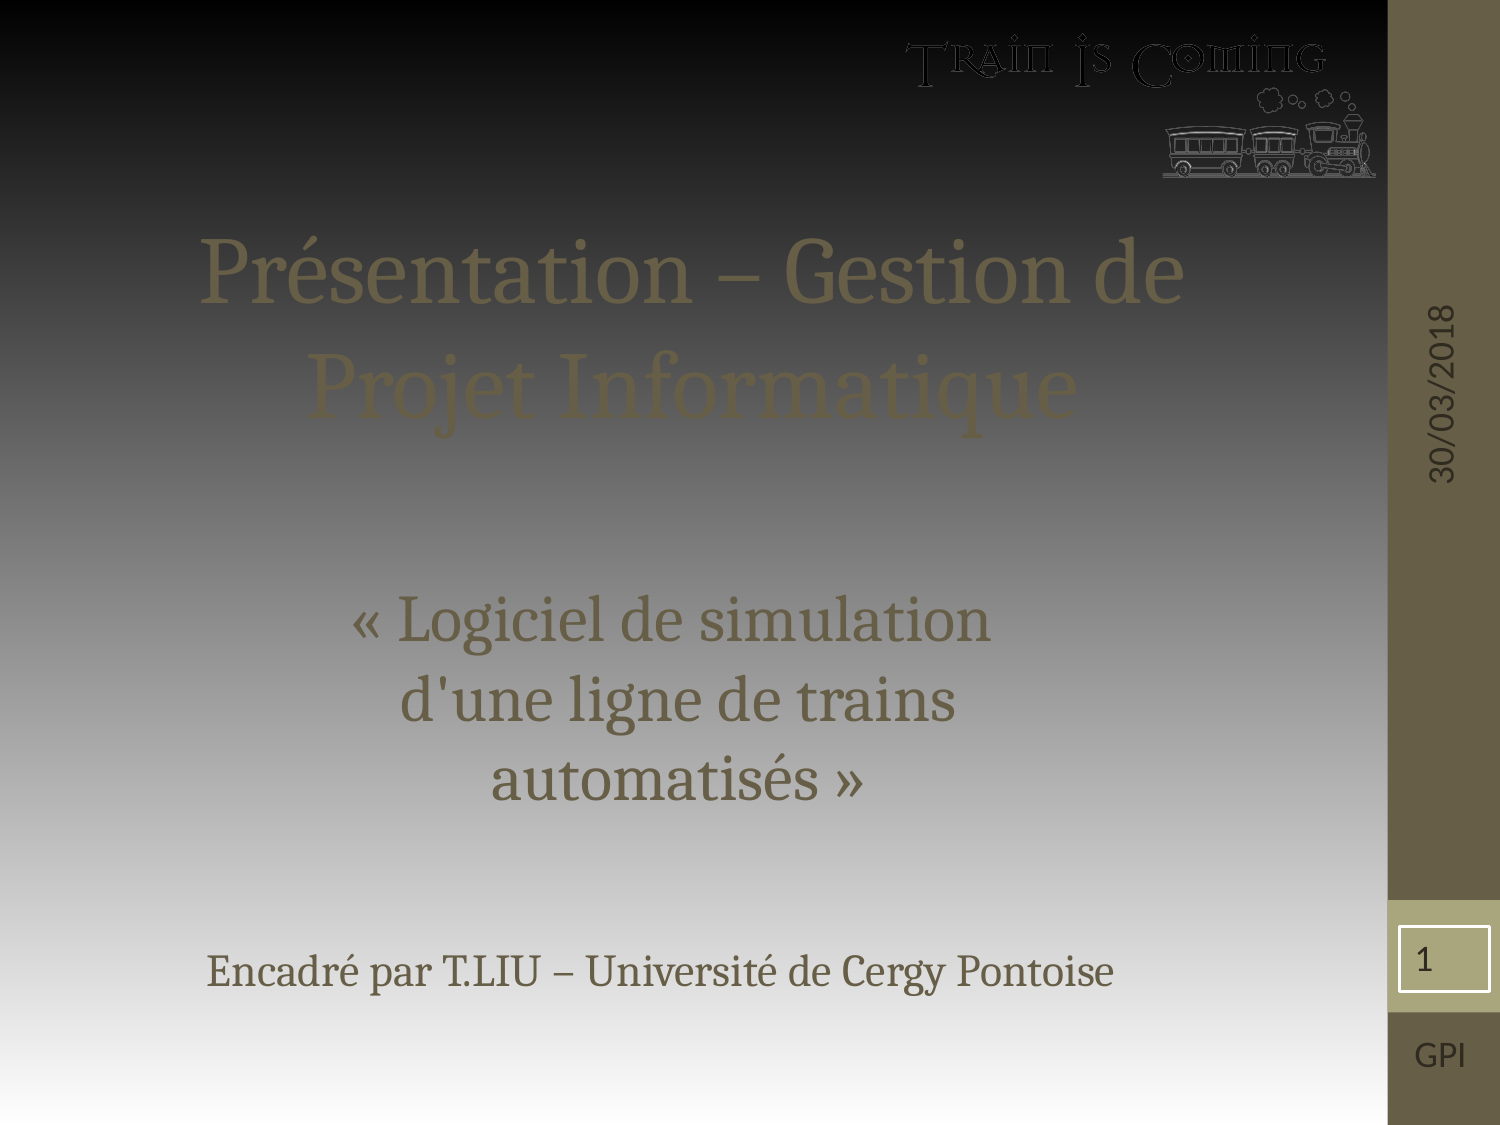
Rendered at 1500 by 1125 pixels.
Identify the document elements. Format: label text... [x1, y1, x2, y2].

title « Logiciel de simulation d'une ligne de trains automatisés » [295, 566, 1063, 745]
slide_number 30/03/2018 [1408, 100, 1469, 501]
picture [897, 11, 1376, 191]
slide_number [1399, 926, 1490, 992]
text_box GPI [1399, 1023, 1483, 1083]
subtitle Encadré par T.LIU – Université de Cergy Pontoise [192, 933, 1252, 1026]
title Présentation – Gestion de Projet Informatique [73, 200, 1312, 485]
